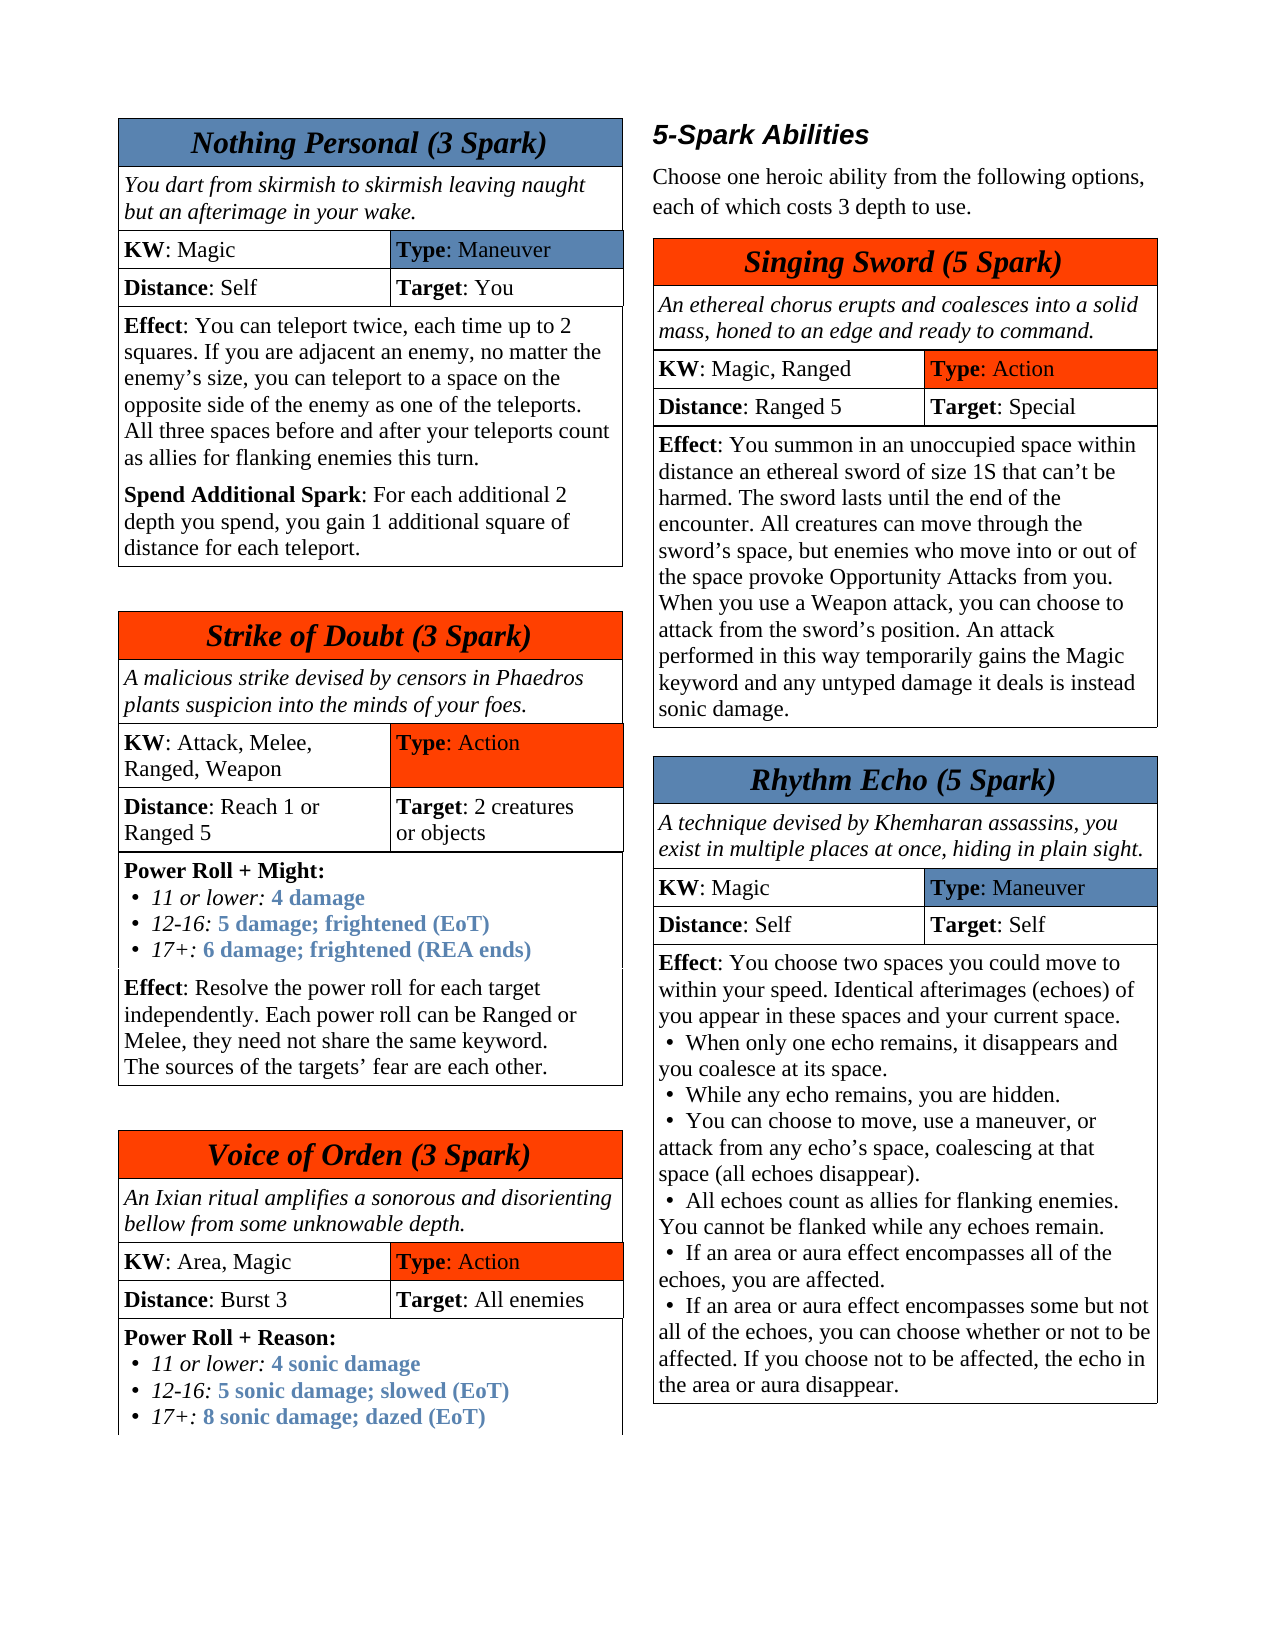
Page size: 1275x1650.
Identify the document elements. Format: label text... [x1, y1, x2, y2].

table_cell Spend Additional Spark: For each additional 2 depth you spend, you gain 1 additional square of distance for each teleport. [119, 476, 622, 566]
table_cell Distance: Ranged 5 [654, 389, 924, 425]
table_cell Effect: Resolve the power roll for each target independently. Each power roll can be Ranged or Melee, they need not share the same keyword. The sources of the targets’ fear are each other. [119, 969, 622, 1085]
table_header Voice of Orden (3 Spark) [119, 1131, 622, 1178]
table_header Power Roll + Might: 11 or lower: 4 damage 12-16: 5 damage; frightened (EoT) 17+: 6 damage; frightened (REA ends) [119, 853, 622, 968]
table_cell Target: Special [925, 389, 1157, 425]
table_cell A technique devised by Khemharan assassins, you exist in multiple places at once, hiding in plain sight. [654, 804, 1157, 868]
table_header Type: Action [391, 724, 623, 787]
table_header KW: Magic [654, 869, 924, 906]
table_header Type: Maneuver [925, 869, 1157, 906]
table_header Rhythm Echo (5 Spark) [654, 757, 1157, 803]
table_cell Target: Self [925, 907, 1157, 944]
table_header Type: Action [925, 351, 1157, 388]
table_cell Target: You [391, 269, 623, 306]
table_header Type: Maneuver [391, 231, 623, 268]
subtitle 5-Spark Abilities [652, 118, 1157, 150]
table_header Effect: You choose two spaces you could move to within your speed. Identical afterimages (echoes) of you appear in these spaces and your current space. When only one echo remains, it disappears and you coalesce at its space. While any echo remains, you are hidden. You can choose to move, use a maneuver, or attack from any echo’s space, coalescing at that space (all echoes disappear). All echoes count as allies for flanking enemies. You cannot be flanked while any echoes remain. If an area or aura effect encompasses all of the echoes, you are affected. If an area or aura effect encompasses some but not all of the echoes, you can choose whether or not to be affected. If you choose not to be affected, the echo in the area or aura disappear. [654, 945, 1157, 1403]
table_header Singing Sword (5 Spark) [654, 239, 1157, 285]
table_cell Target: 2 creatures or objects [391, 788, 623, 851]
text Choose one heroic ability from the following options, each of which costs 3 depth to use. [652, 163, 1157, 219]
table_header KW: Attack, Melee, Ranged, Weapon [119, 724, 390, 787]
table_cell Target: All enemies [391, 1281, 623, 1318]
table_header KW: Magic [119, 231, 390, 268]
table_header Effect: You summon in an unoccupied space within distance an ethereal sword of size 1S that can’t be harmed. The sword lasts until the end of the encounter. All creatures can move through the sword’s space, but enemies who move into or out of the space provoke Opportunity Attacks from you. When you use a Weapon attack, you can choose to attack from the sword’s position. An attack performed in this way temporarily gains the Magic keyword and any untyped damage it deals is instead sonic damage. [654, 427, 1157, 727]
table_header KW: Magic, Ranged [654, 351, 924, 388]
table_header KW: Area, Magic [119, 1243, 390, 1280]
table_cell Distance: Self [654, 907, 924, 944]
table_header Strike of Doubt (3 Spark) [119, 612, 622, 659]
table_header Type: Action [391, 1243, 623, 1280]
table_header Nothing Personal (3 Spark) [119, 119, 622, 166]
table_header Effect: You can teleport twice, each time up to 2 squares. If you are adjacent an enemy, no matter the enemy’s size, you can teleport to a space on the opposite side of the enemy as one of the teleports. All three spaces before and after your teleports count as allies for flanking enemies this turn. [119, 307, 622, 476]
table_cell A malicious strike devised by censors in Phaedros plants suspicion into the minds of your foes. [119, 660, 622, 723]
table_cell An ethereal chorus erupts and coalesces into a solid mass, honed to an edge and ready to command. [654, 286, 1157, 349]
table_header Power Roll + Reason: 11 or lower: 4 sonic damage 12-16: 5 sonic damage; slowed (EoT) 17+: 8 sonic damage; dazed (EoT) [119, 1319, 622, 1435]
table_cell Distance: Reach 1 or Ranged 5 [119, 788, 390, 851]
table_cell You dart from skirmish to skirmish leaving naught but an afterimage in your wake. [119, 167, 622, 230]
table_cell Distance: Self [119, 269, 390, 306]
table_cell An Ixian ritual amplifies a sonorous and disorienting bellow from some unknowable depth. [119, 1179, 622, 1242]
table_cell Distance: Burst 3 [119, 1281, 390, 1318]
